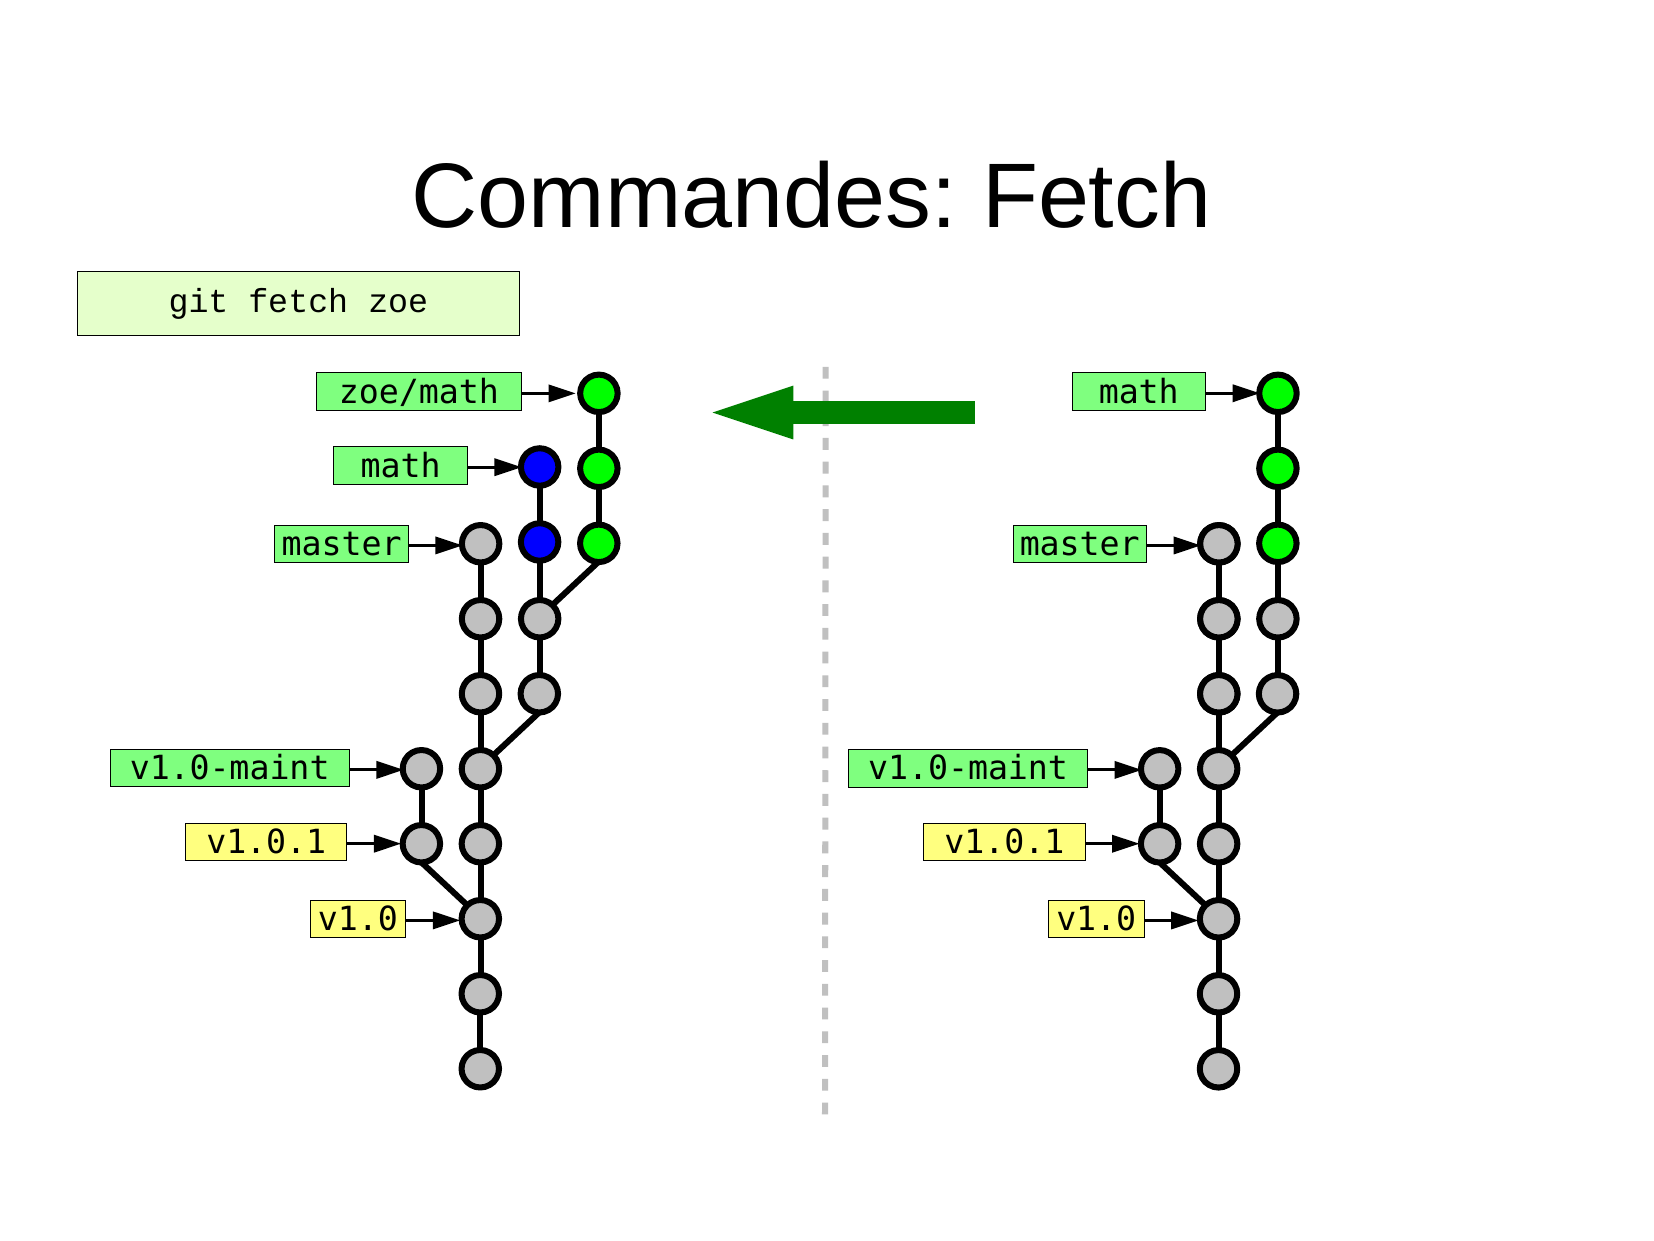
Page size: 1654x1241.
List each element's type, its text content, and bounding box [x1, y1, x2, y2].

text_box [580, 449, 618, 487]
text_box [1259, 449, 1297, 487]
text_box v1.0.1 [923, 823, 1086, 861]
text_box [461, 825, 500, 863]
text_box [520, 523, 559, 561]
text_box math [333, 446, 468, 485]
text_box [461, 600, 500, 638]
text_box [461, 1050, 500, 1088]
text_box [1199, 900, 1238, 938]
text_box [1199, 1050, 1238, 1088]
text_box v1.0.1 [185, 823, 347, 861]
text_box v1.0 [310, 900, 406, 938]
text_box [1259, 600, 1297, 638]
text_box [461, 675, 500, 713]
text_box [1259, 524, 1297, 562]
text_box [461, 750, 500, 788]
text_box [1199, 975, 1238, 1013]
text_box [402, 825, 441, 863]
text_box [1258, 675, 1297, 713]
text_box [1259, 374, 1297, 412]
text_box [1140, 825, 1179, 863]
text_box master [1013, 525, 1147, 563]
text_box v1.0 [1048, 900, 1145, 938]
text_box [461, 975, 500, 1013]
text_box [580, 524, 618, 562]
text_box [1200, 600, 1238, 638]
text_box [1200, 675, 1238, 713]
text_box v1.0-maint [110, 749, 350, 787]
text_box [520, 675, 559, 713]
text_box [1140, 750, 1179, 788]
text_box [520, 600, 559, 638]
text_box git fetch zoe [77, 271, 520, 336]
text_box [521, 448, 559, 486]
text_box [461, 900, 500, 938]
text_box [402, 750, 441, 788]
text_box [1199, 750, 1238, 788]
text_box zoe/math [316, 372, 522, 411]
text_box math [1072, 372, 1206, 411]
text_box master [274, 525, 409, 563]
text_box [580, 374, 618, 412]
title Commandes: Fetch [118, 112, 1506, 281]
text_box [461, 525, 500, 563]
text_box [1200, 525, 1238, 563]
text_box v1.0-maint [848, 749, 1088, 788]
text_box [1199, 825, 1238, 863]
